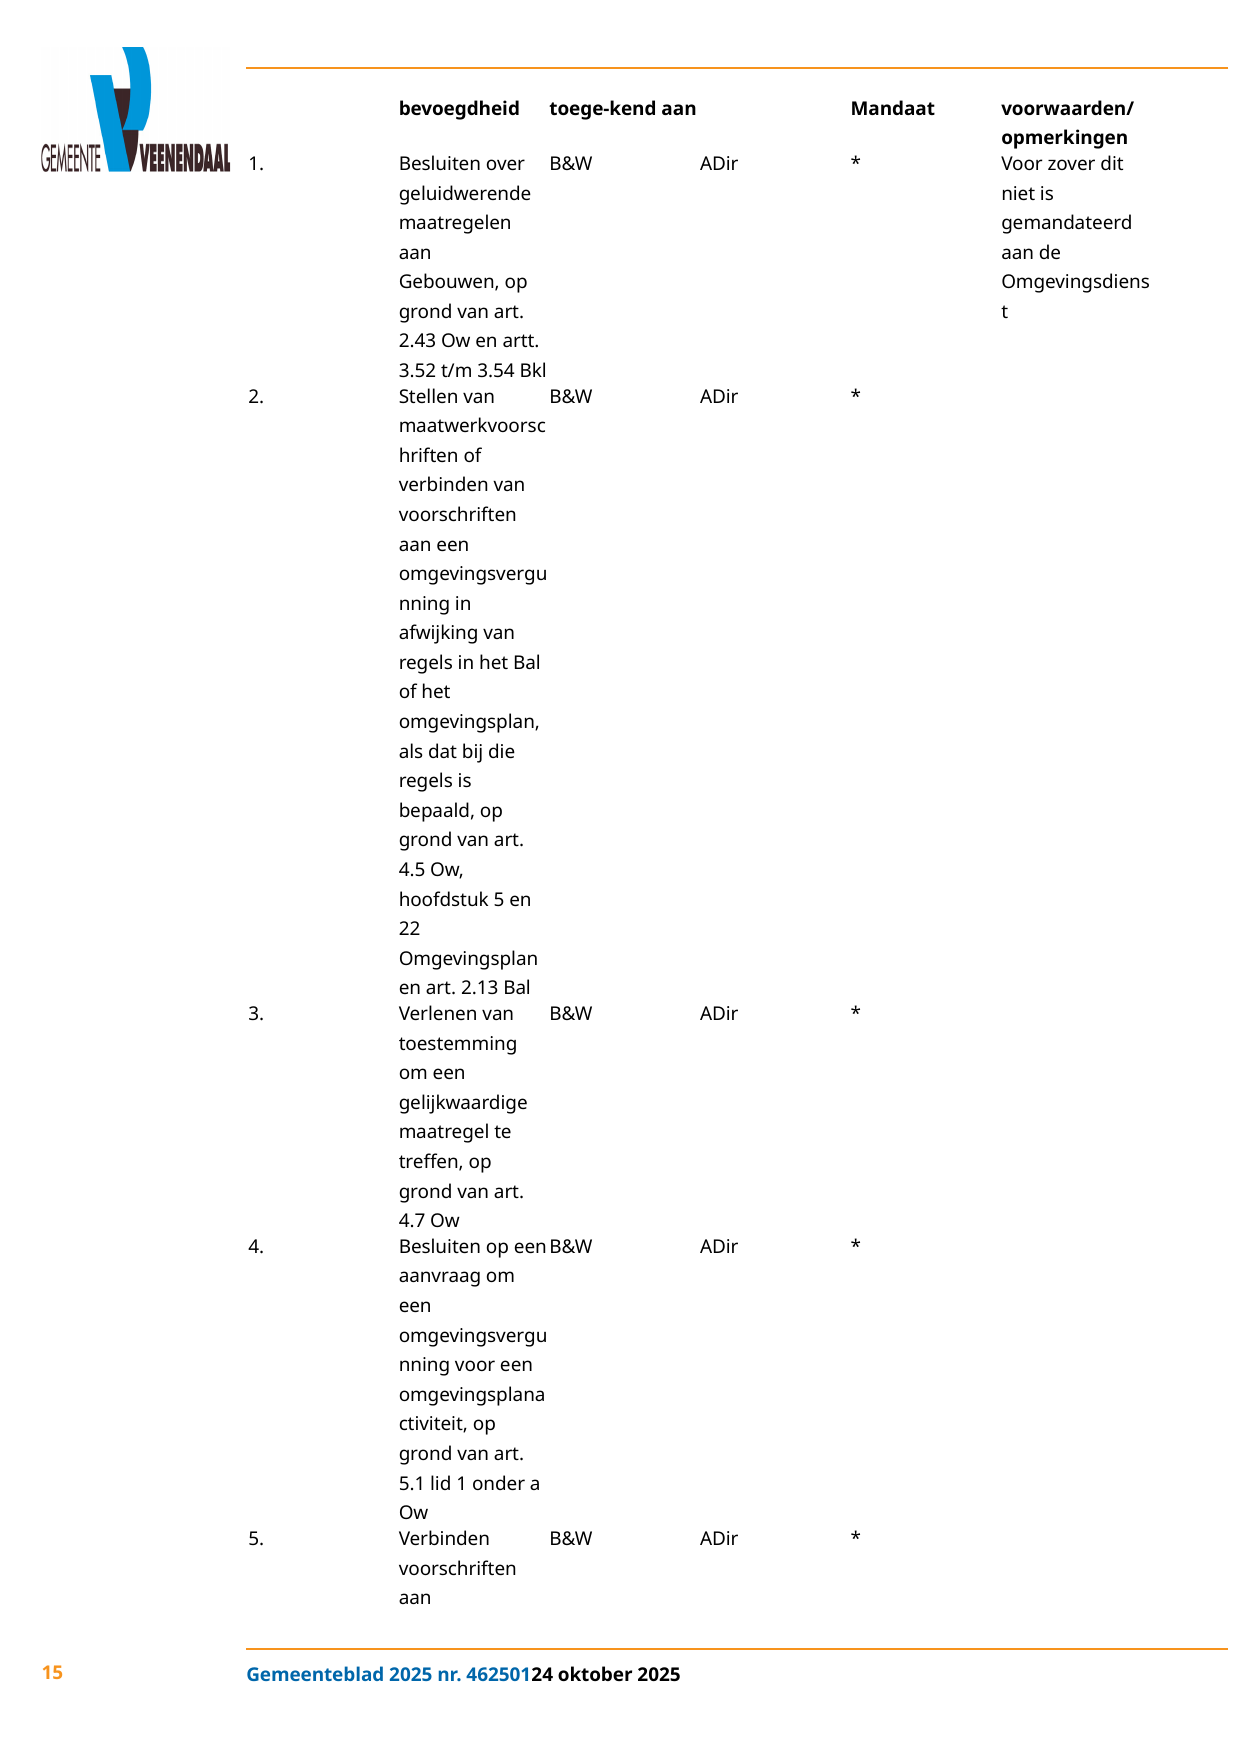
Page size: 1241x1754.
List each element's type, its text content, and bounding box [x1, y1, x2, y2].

table_cell B&W [549, 1525, 700, 1610]
table_cell [248, 1233, 398, 1525]
table_cell * [850, 1525, 1001, 1610]
table_cell Besluiten over geluidwerende maatregelen aan Gebouwen, op grond van art. 2.43 Ow en artt. 3.52 t/m 3.54 Bkl [399, 150, 549, 383]
table_cell * [850, 1233, 1001, 1525]
table_cell [248, 150, 398, 383]
table_cell Verlenen van toestemming om een gelijkwaardige maatregel te treffen, op grond van art. 4.7 Ow [399, 1000, 549, 1233]
table_cell * [850, 383, 1001, 1000]
table_cell Stellen van maatwerkvoorschriften of verbinden van voorschriften aan een omgevingsvergunning in afwijking van regels in het Bal of het omgevingsplan, als dat bij die regels is bepaald, op grond van art. 4.5 Ow, hoofdstuk 5 en 22 Omgevingsplan en art. 2.13 Bal [399, 383, 549, 1000]
table_cell ADir [700, 383, 850, 1000]
table_cell [1001, 1000, 1152, 1233]
table_cell [248, 1000, 398, 1233]
table_cell Voor zover dit niet is gemandateerd aan de Omgevingsdienst [1001, 150, 1152, 383]
table_cell B&W [549, 383, 700, 1000]
picture [123, 47, 231, 172]
table_cell [1001, 1525, 1152, 1610]
table_cell ADir [700, 1233, 850, 1525]
table_cell ADir [700, 1525, 850, 1610]
table_cell * [850, 150, 1001, 383]
table_cell ADir [700, 1000, 850, 1233]
table_cell [248, 383, 398, 1000]
table_cell [1001, 383, 1152, 1000]
table_header bevoegdheid [399, 95, 549, 150]
table_cell * [850, 1000, 1001, 1233]
table_cell B&W [549, 1233, 700, 1525]
table_header [700, 95, 850, 150]
picture [41, 47, 130, 172]
table_cell Besluiten op een aanvraag om een omgevingsvergunning voor een omgevingsplanactiviteit, op grond van art. 5.1 lid 1 onder a Ow [399, 1233, 549, 1525]
table_cell B&W [549, 1000, 700, 1233]
table_cell Verbinden voorschriften aan [399, 1525, 549, 1610]
table_cell ADir [700, 150, 850, 383]
table_header Mandaat [850, 95, 1001, 150]
table_header voorwaarden/ opmerkingen [1001, 95, 1152, 150]
table_cell [248, 1525, 398, 1610]
table_cell B&W [549, 150, 700, 383]
table_header toege-kend aan [549, 95, 700, 150]
table_cell [1001, 1233, 1152, 1525]
table_header [248, 95, 398, 150]
